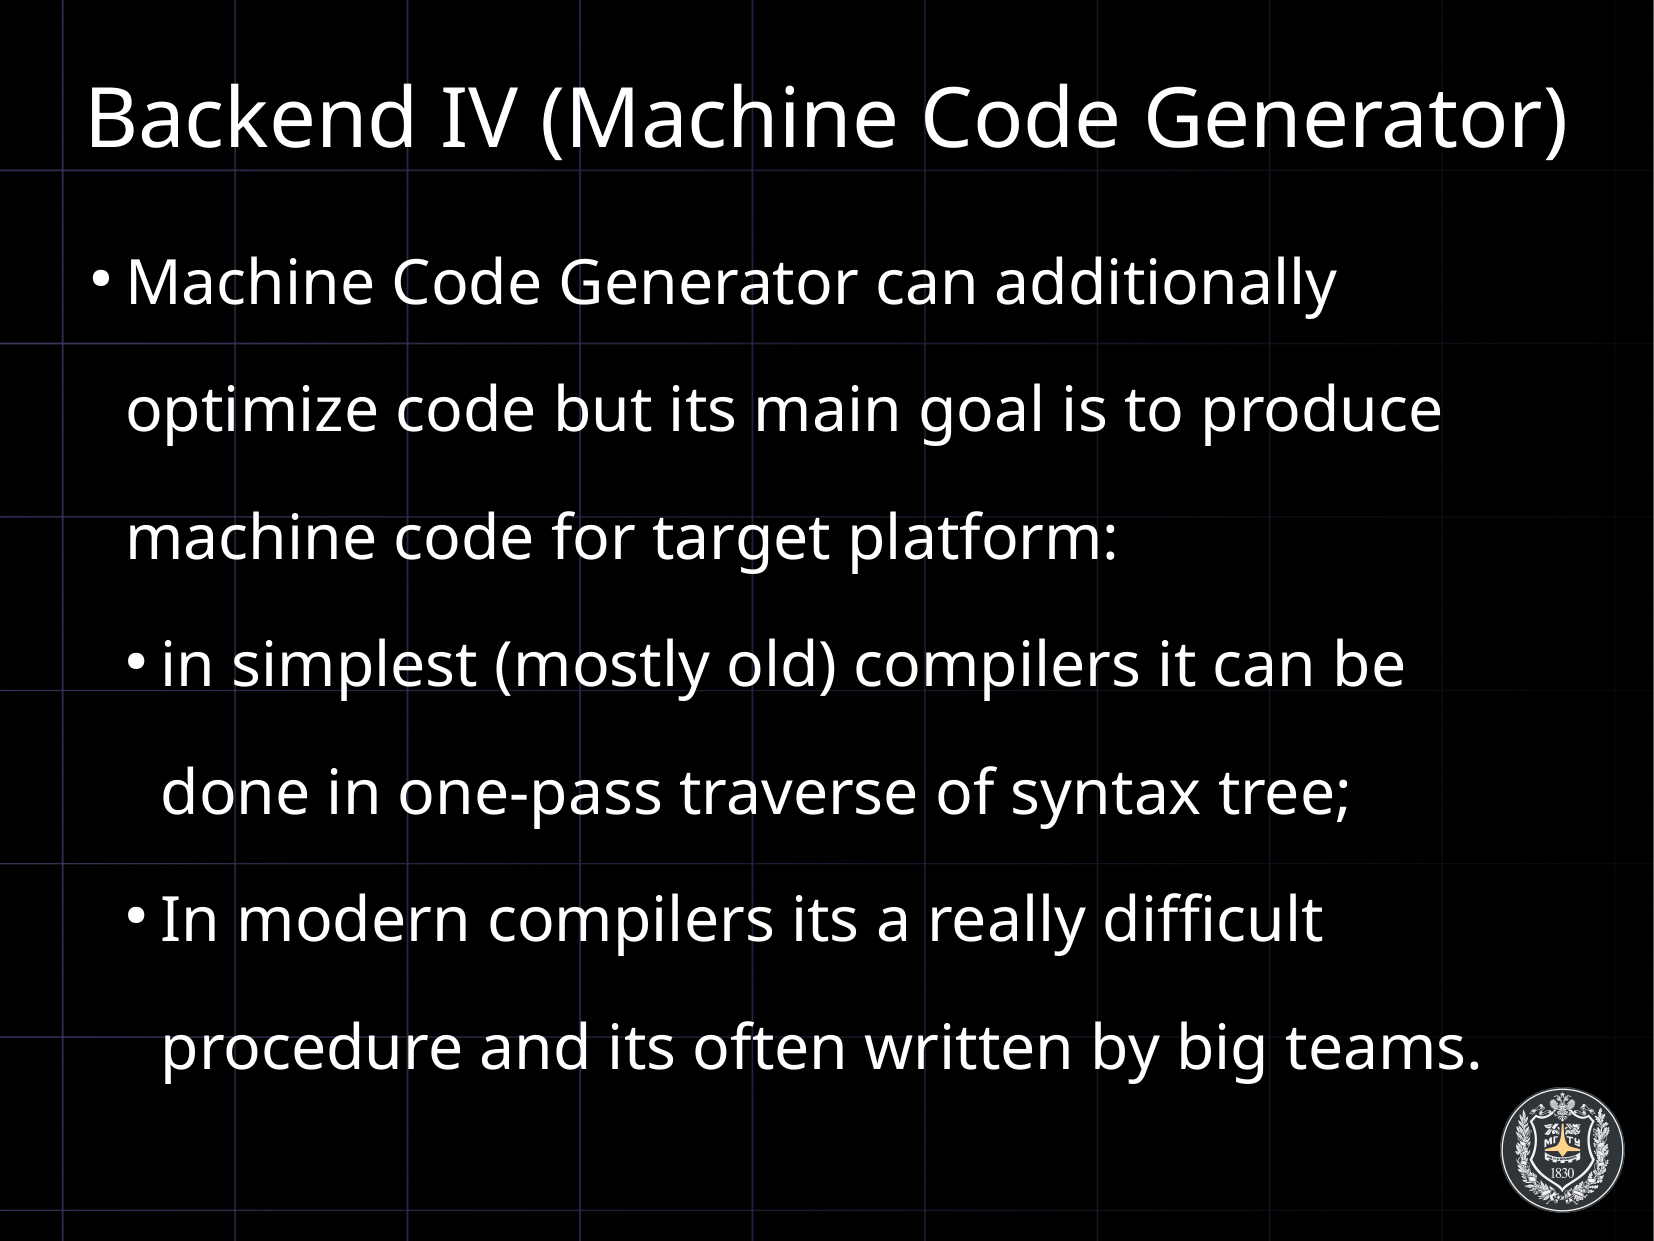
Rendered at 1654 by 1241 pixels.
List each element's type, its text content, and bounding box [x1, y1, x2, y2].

title Backend IV (Machine Code Generator) [82, 37, 1571, 187]
text_box Machine Code Generator can additionally optimize code but its main goal is to produce machine code for target platform: in simplest (mostly old) compilers it can be done in one-pass traverse of syntax tree; In modern compilers its a really difficult procedure and its often written by big teams. [75, 187, 1576, 1126]
picture [0, 0, 1654, 1241]
